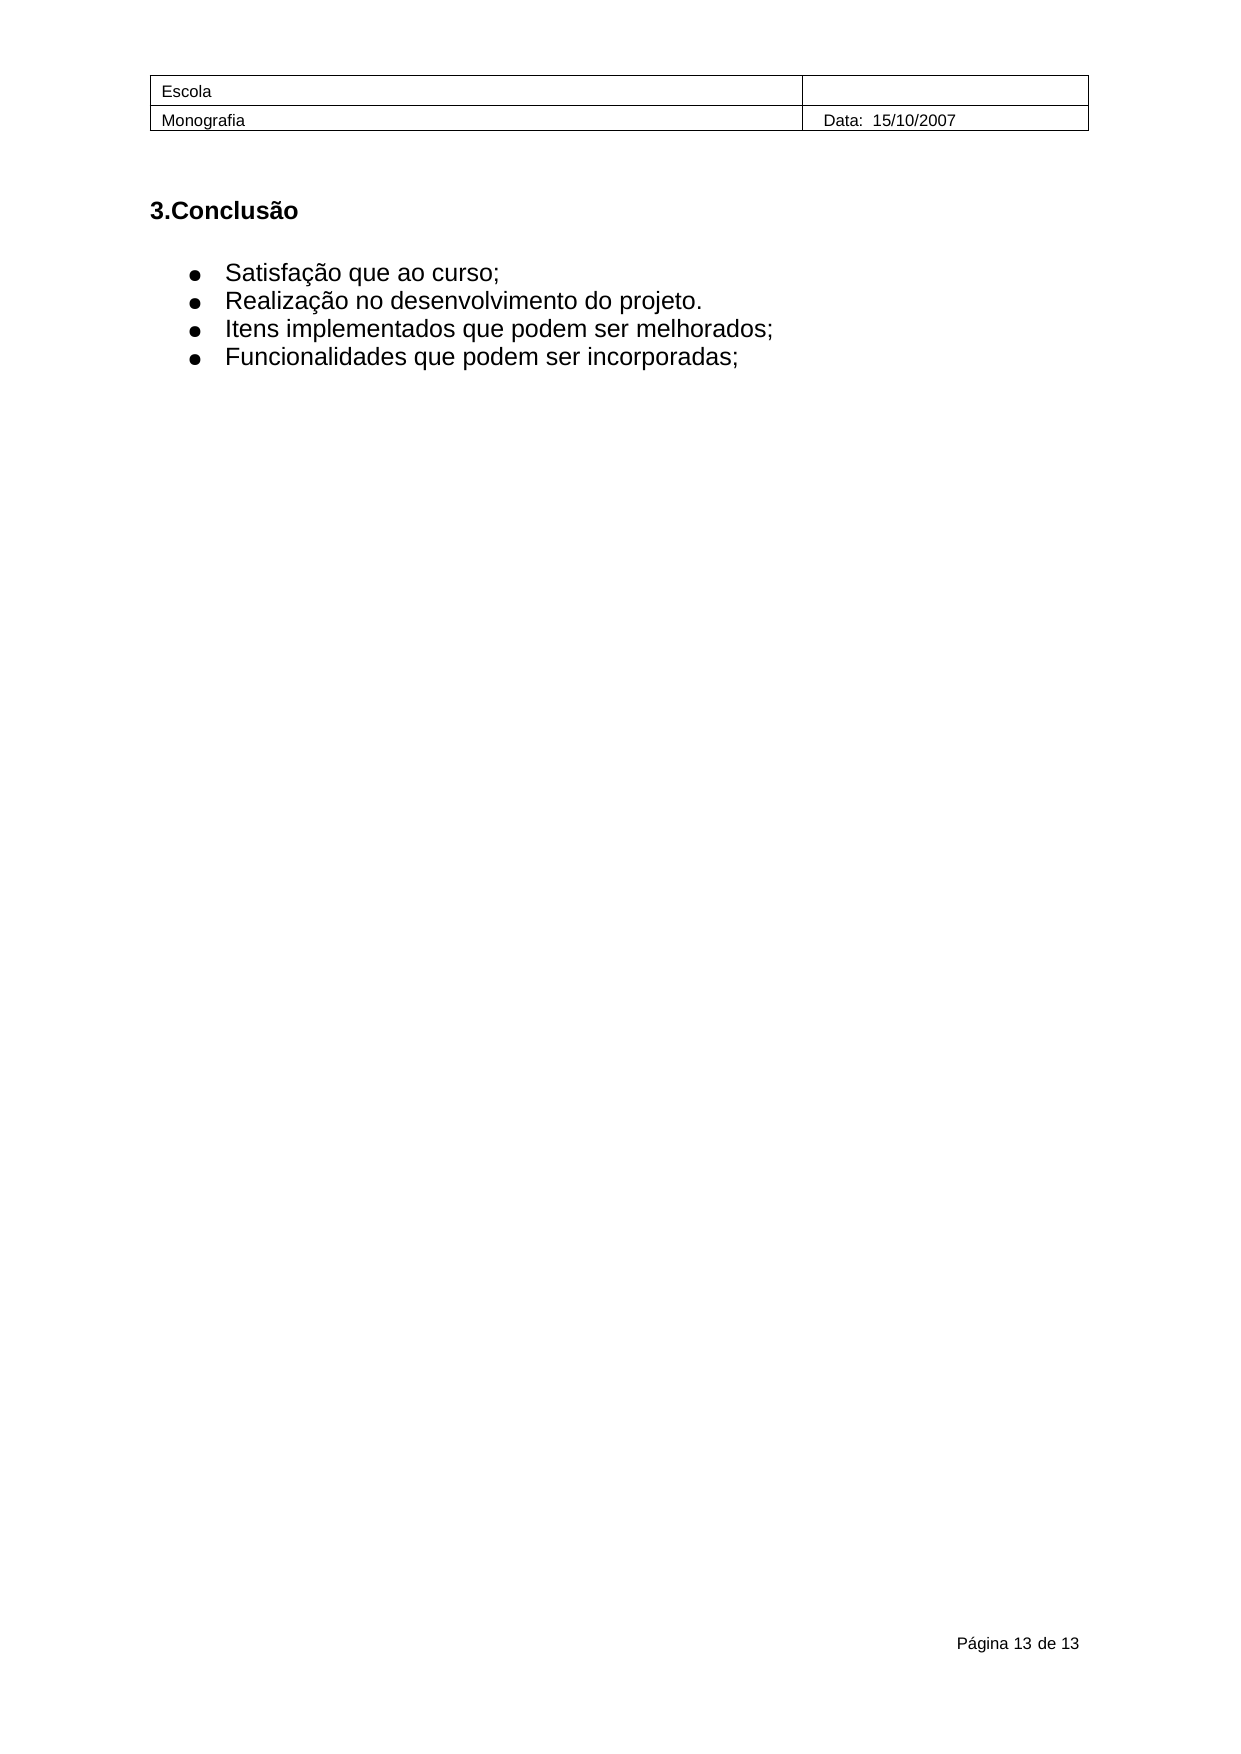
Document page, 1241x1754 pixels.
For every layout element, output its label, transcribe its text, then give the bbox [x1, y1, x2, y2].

list Realização no desenvolvimento do projeto. [187, 287, 1090, 314]
list Satisfação que ao curso; [187, 259, 1090, 287]
list Funcionalidades que podem ser incorporadas; [187, 342, 1090, 370]
subtitle Conclusão [150, 197, 1090, 224]
list Itens implementados que podem ser melhorados; [187, 314, 1090, 342]
